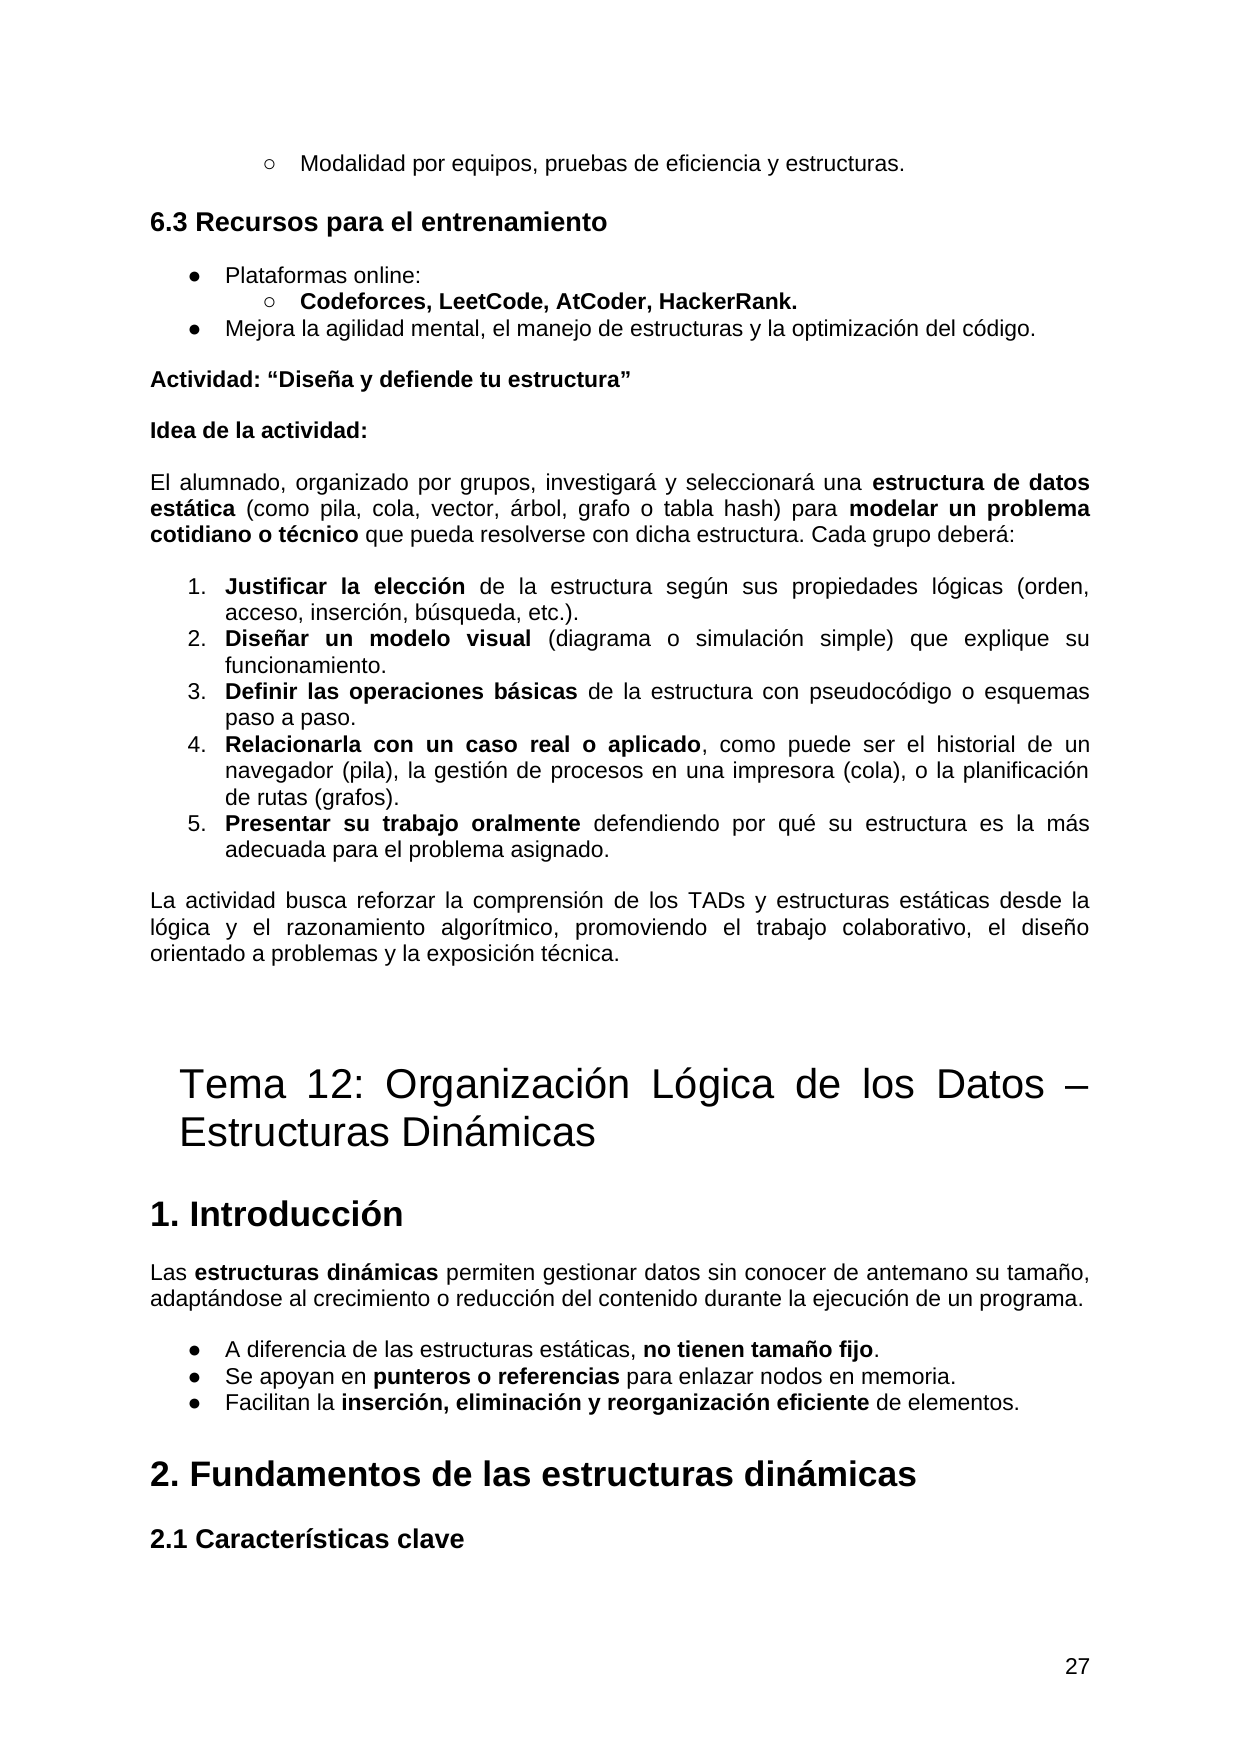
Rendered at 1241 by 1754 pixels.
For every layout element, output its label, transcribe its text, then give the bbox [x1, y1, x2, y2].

list Facilitan la inserción, eliminación y reorganización eficiente de elementos. [187, 1389, 1090, 1415]
list Justificar la elección de la estructura según sus propiedades lógicas (orden, acceso, inserción, búsqueda, etc.). [187, 573, 1090, 625]
subtitle 6.3 Recursos para el entrenamiento [150, 206, 1090, 237]
list Relacionarla con un caso real o aplicado, como puede ser el historial de un navegador (pila), la gestión de procesos en una impresora (cola), o la planificación de rutas (grafos). [187, 731, 1090, 810]
list Mejora la agilidad mental, el manejo de estructuras y la optimización del código. [187, 314, 1090, 341]
list Definir las operaciones básicas de la estructura con pseudocódigo o esquemas paso a paso. [187, 678, 1090, 731]
text El alumnado, organizado por grupos, investigará y seleccionará una estructura de datos estática (como pila, cola, vector, árbol, grafo o tabla hash) para modelar un problema cotidiano o técnico que pueda resolverse con dicha estructura. Cada grupo deberá: [150, 468, 1090, 548]
text Las estructuras dinámicas permiten gestionar datos sin conocer de antemano su tamaño, adaptándose al crecimiento o reducción del contenido durante la ejecución de un programa. [150, 1259, 1090, 1311]
list A diferencia de las estructuras estáticas, no tienen tamaño fijo. [187, 1336, 1090, 1363]
subtitle 2.1 Características clave [150, 1523, 1090, 1554]
list Presentar su trabajo oralmente defendiendo por qué su estructura es la más adecuada para el problema asignado. [187, 810, 1090, 862]
text Actividad: “Diseña y defiende tu estructura” [150, 366, 1090, 392]
text Idea de la actividad: [150, 417, 1090, 443]
subtitle 2. Fundamentos de las estructuras dinámicas [150, 1453, 1090, 1494]
subtitle Tema 12: Organización Lógica de los Datos – Estructuras Dinámicas [179, 1059, 1090, 1155]
list Diseñar un modelo visual (diagrama o simulación simple) que explique su funcionamiento. [187, 625, 1090, 678]
list Se apoyan en punteros o referencias para enlazar nodos en memoria. [187, 1363, 1090, 1389]
text La actividad busca reforzar la comprensión de los TADs y estructuras estáticas desde la lógica y el razonamiento algorítmico, promoviendo el trabajo colaborativo, el diseño orientado a problemas y la exposición técnica. [150, 887, 1090, 967]
list Modalidad por equipos, pruebas de eficiencia y estructuras. [262, 150, 1090, 176]
list Codeforces, LeetCode, AtCoder, HackerRank. [262, 288, 1090, 314]
subtitle 1. Introducción [150, 1193, 1090, 1234]
list Plataformas online: [187, 262, 1090, 288]
